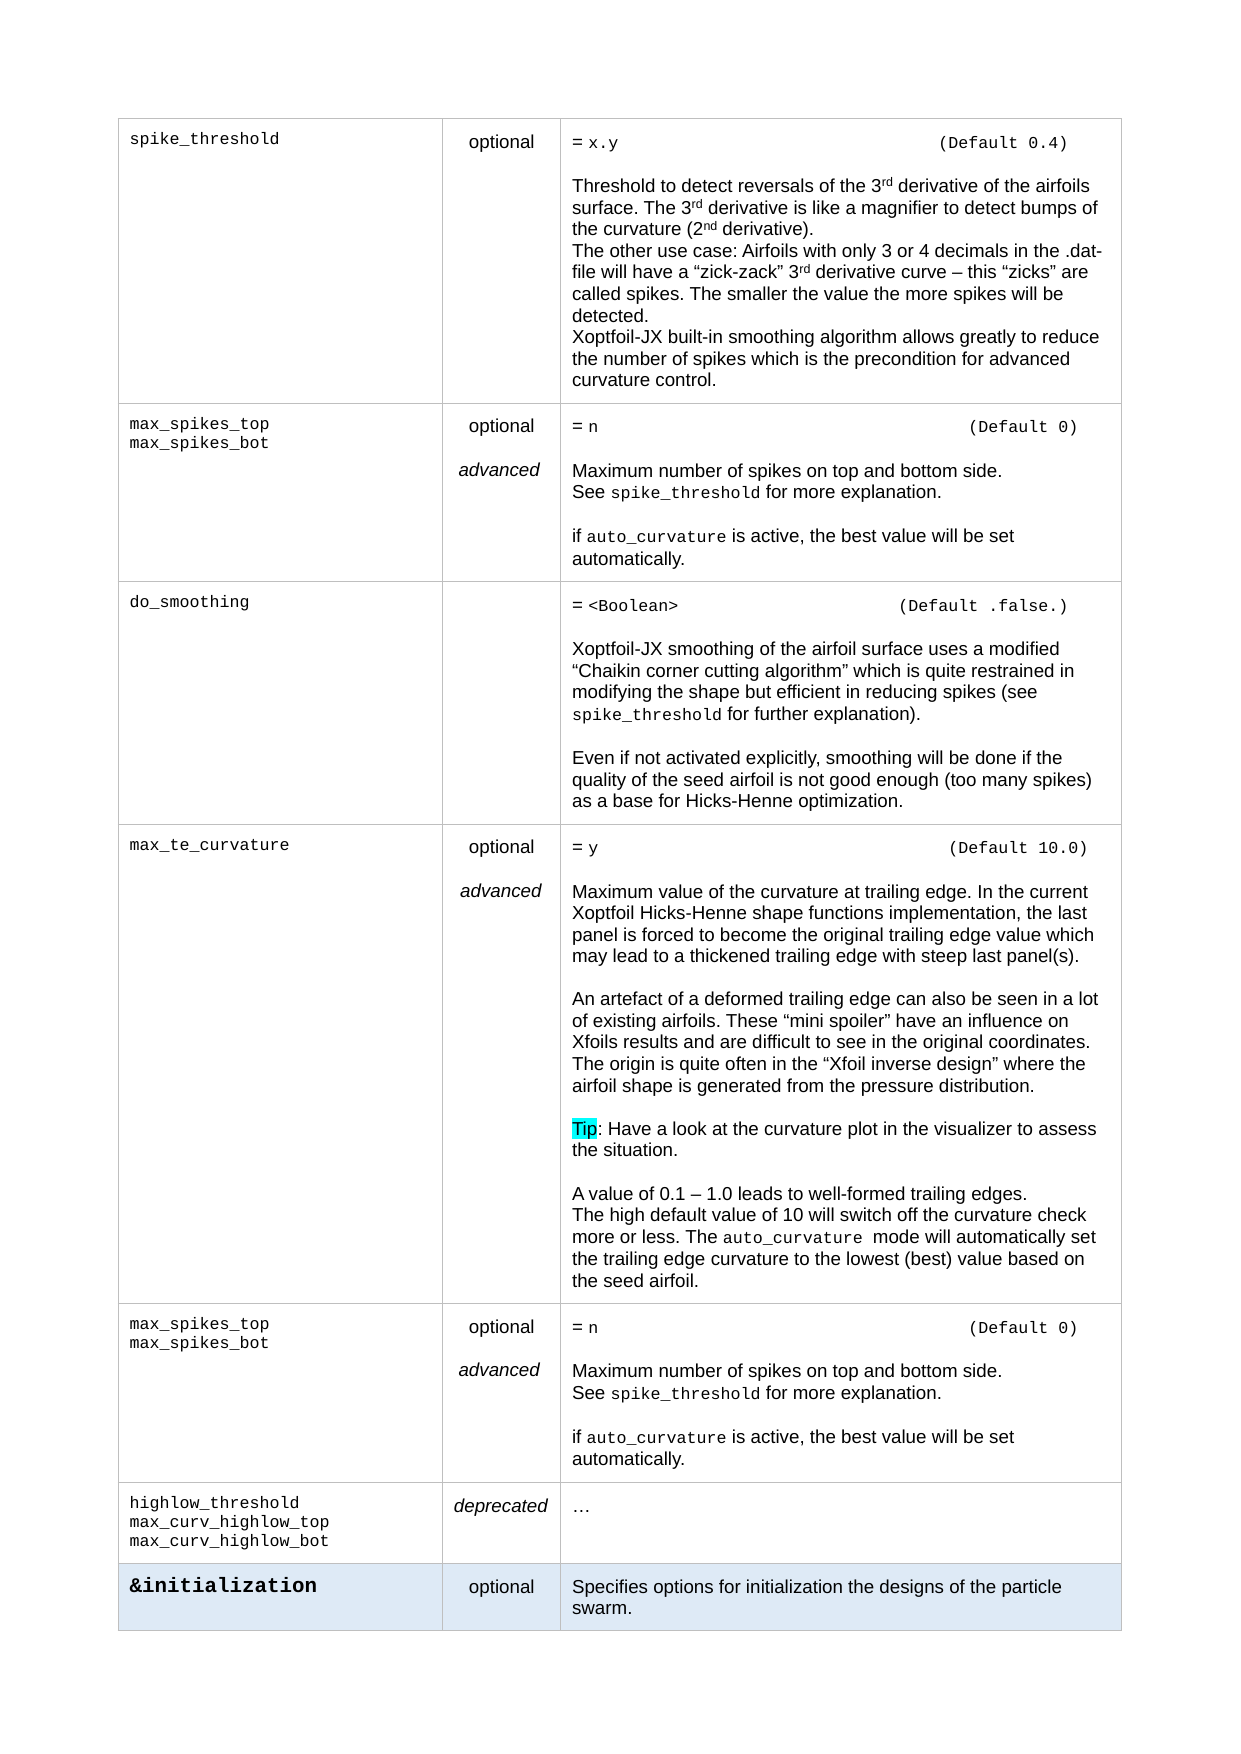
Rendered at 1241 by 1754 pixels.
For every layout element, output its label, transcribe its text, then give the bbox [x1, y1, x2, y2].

table_cell = y (Default 10.0) Maximum value of the curvature at trailing edge. In the current Xoptfoil Hicks-Henne shape functions implementation, the last panel is forced to become the original trailing edge value which may lead to a thickened trailing edge with steep last panel(s). An artefact of a deformed trailing edge can also be seen in a lot of existing airfoils. These “mini spoiler” have an influence on Xfoils results and are difficult to see in the original coordinates. The origin is quite often in the “Xfoil inverse design” where the airfoil shape is generated from the pressure distribution. Tip: Have a look at the curvature plot in the visualizer to assess the situation. A value of 0.1 – 1.0 leads to well-formed trailing edges. The high default value of 10 will switch off the curvature check more or less. The auto_curvature mode will automatically set the trailing edge curvature to the lowest (best) value based on the seed airfoil. [561, 825, 1121, 1303]
table_cell max_spikes_top max_spikes_bot [119, 404, 442, 581]
table_cell … [561, 1483, 1121, 1563]
table_cell optional advanced [443, 825, 560, 1303]
table_cell [443, 582, 560, 823]
table_cell &initialization [119, 1564, 442, 1630]
table_cell = <Boolean> (Default .false.) Xoptfoil-JX smoothing of the airfoil surface uses a modified “Chaikin corner cutting algorithm” which is quite restrained in modifying the shape but efficient in reducing spikes (see spike_threshold for further explanation). Even if not activated explicitly, smoothing will be done if the quality of the seed airfoil is not good enough (too many spikes) as a base for Hicks-Henne optimization. [561, 582, 1121, 823]
table_cell optional advanced [443, 404, 560, 581]
table_cell deprecated [443, 1483, 560, 1563]
table_cell do_smoothing [119, 582, 442, 823]
table_cell highlow_threshold max_curv_highlow_top max_curv_highlow_bot [119, 1483, 442, 1563]
table_cell = n (Default 0) Maximum number of spikes on top and bottom side. See spike_threshold for more explanation. if auto_curvature is active, the best value will be set automatically. [561, 1304, 1121, 1482]
table_cell = n (Default 0) Maximum number of spikes on top and bottom side. See spike_threshold for more explanation. if auto_curvature is active, the best value will be set automatically. [561, 404, 1121, 581]
table_cell optional advanced [443, 1304, 560, 1482]
table_cell max_spikes_top max_spikes_bot [119, 1304, 442, 1482]
table_cell spike_threshold [119, 119, 442, 402]
table_cell max_te_curvature [119, 825, 442, 1303]
table_cell optional [443, 1564, 560, 1630]
table_cell optional [443, 119, 560, 402]
table_cell Specifies options for initialization the designs of the particle swarm. [561, 1564, 1121, 1630]
table_cell = x.y (Default 0.4) Threshold to detect reversals of the 3rd derivative of the airfoils surface. The 3rd derivative is like a magnifier to detect bumps of the curvature (2nd derivative). The other use case: Airfoils with only 3 or 4 decimals in the .dat-file will have a “zick-zack” 3rd derivative curve – this “zicks” are called spikes. The smaller the value the more spikes will be detected. Xoptfoil-JX built-in smoothing algorithm allows greatly to reduce the number of spikes which is the precondition for advanced curvature control. [561, 119, 1121, 402]
